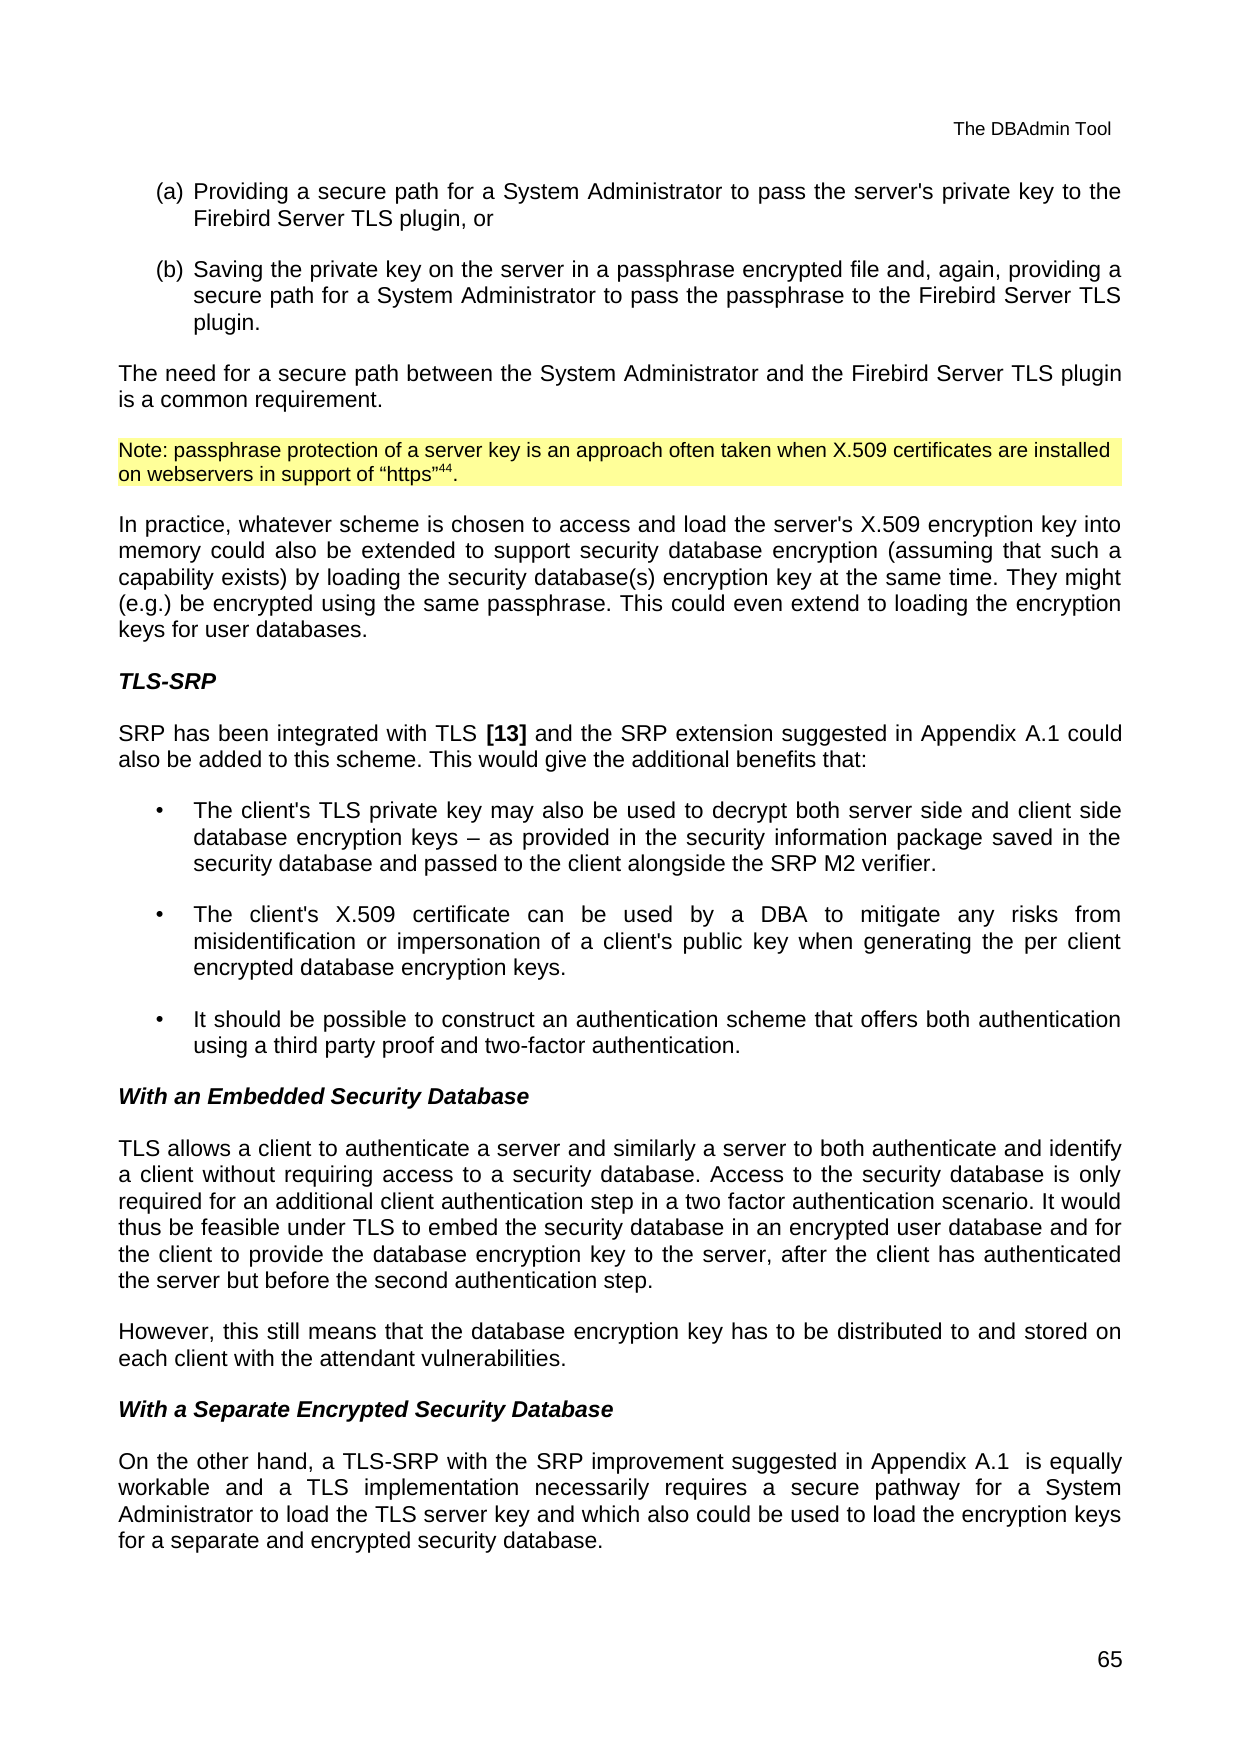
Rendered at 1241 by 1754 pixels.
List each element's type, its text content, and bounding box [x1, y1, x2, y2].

list Providing a secure path for a System Administrator to pass the server's private key to the Firebird Server TLS plugin, or [156, 178, 1122, 231]
list The client's TLS private key may also be used to decrypt both server side and client side database encryption keys – as provided in the security information package saved in the security database and passed to the client alongside the SRP M2 verifier. [156, 797, 1122, 876]
text In practice, whatever scheme is chosen to access and load the server's X.509 encryption key into memory could also be extended to support security database encryption (assuming that such a capability exists) by loading the security database(s) encryption key at the same time. They might (e.g.) be encrypted using the same passphrase. This could even extend to loading the encryption keys for user databases. [118, 511, 1122, 643]
text With a Separate Encrypted Security Database [118, 1396, 1122, 1422]
text Note: passphrase protection of a server key is an approach often taken when X.509 certificates are installed on webservers in support of “https”. [118, 438, 1122, 486]
list It should be possible to construct an authentication scheme that offers both authentication using a third party proof and two-factor authentication. [156, 1006, 1122, 1058]
text However, this still means that the database encryption key has to be distributed to and stored on each client with the attendant vulnerabilities. [118, 1318, 1122, 1371]
list The client's X.509 certificate can be used by a DBA to mitigate any risks from misidentification or impersonation of a client's public key when generating the per client encrypted database encryption keys. [156, 901, 1122, 981]
text The need for a secure path between the System Administrator and the Firebird Server TLS plugin is a common requirement. [118, 360, 1122, 413]
list Saving the private key on the server in a passphrase encrypted file and, again, providing a secure path for a System Administrator to pass the passphrase to the Firebird Server TLS plugin. [156, 256, 1122, 335]
text TLS-SRP [118, 668, 1122, 694]
text SRP has been integrated with TLS [13] and the SRP extension suggested in Appendix A.1 could also be added to this scheme. This would give the additional benefits that: [118, 720, 1122, 772]
text TLS allows a client to authenticate a server and similarly a server to both authenticate and identify a client without requiring access to a security database. Access to the security database is only required for an additional client authentication step in a two factor authentication scenario. It would thus be feasible under TLS to embed the security database in an encrypted user database and for the client to provide the database encryption key to the server, after the client has authenticated the server but before the second authentication step. [118, 1135, 1122, 1293]
text On the other hand, a TLS-SRP with the SRP improvement suggested in Appendix A.1 is equally workable and a TLS implementation necessarily requires a secure pathway for a System Administrator to load the TLS server key and which also could be used to load the encryption keys for a separate and encrypted security database. [118, 1448, 1122, 1553]
text With an Embedded Security Database [118, 1083, 1122, 1109]
